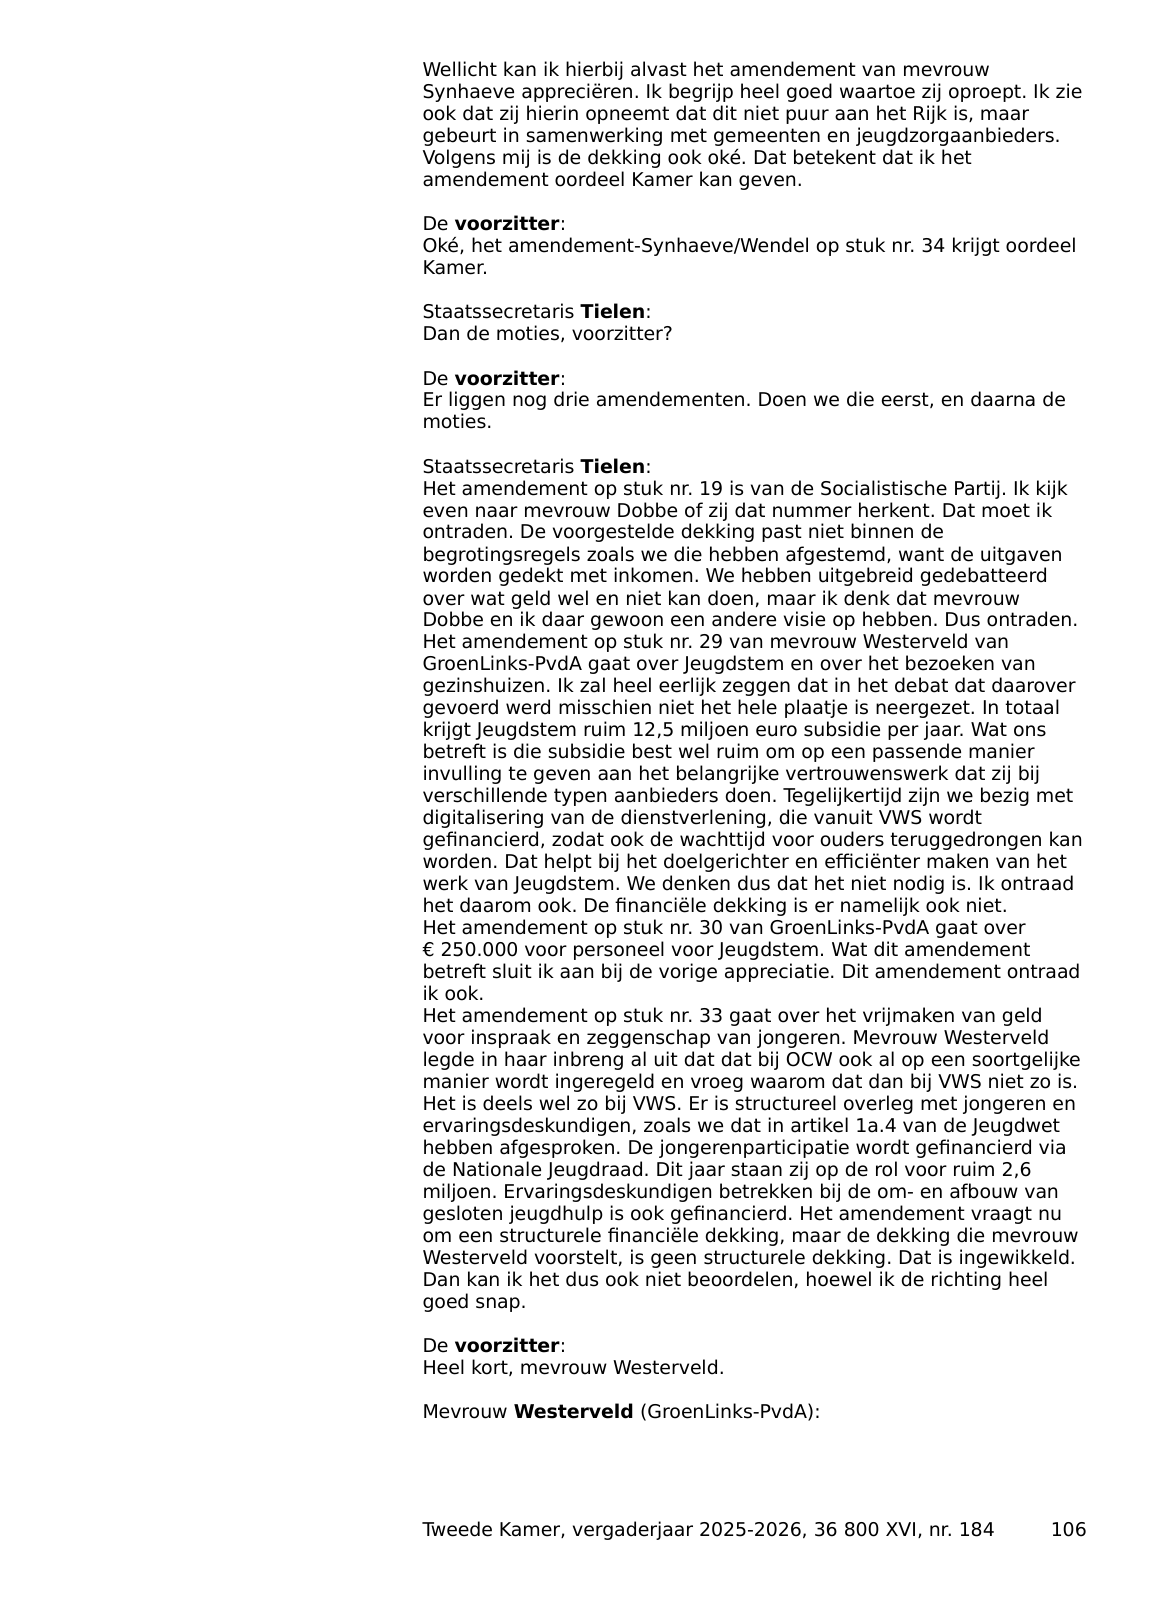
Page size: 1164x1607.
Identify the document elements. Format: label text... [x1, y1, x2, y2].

text Dan de moties, voorzitter? [422, 323, 1087, 345]
text De voorzitter: [422, 1335, 1087, 1357]
text Het amendement op stuk nr. 19 is van de Socialistische Partij. Ik kijk even naar mevrouw Dobbe of zij dat nummer herkent. Dat moet ik ontraden. De voorgestelde dekking past niet binnen de begrotingsregels zoals we die hebben afgestemd, want de uitgaven worden gedekt met inkomen. We hebben uitgebreid gedebatteerd over wat geld wel en niet kan doen, maar ik denk dat mevrouw Dobbe en ik daar gewoon een andere visie op hebben. Dus ontraden. [422, 477, 1087, 631]
text De voorzitter: [422, 367, 1087, 389]
text Staatssecretaris Tielen: [422, 456, 1087, 477]
text Het amendement op stuk nr. 33 gaat over het vrijmaken van geld voor inspraak en zeggenschap van jongeren. Mevrouw Westerveld legde in haar inbreng al uit dat dat bij OCW ook al op een soortgelijke manier wordt ingeregeld en vroeg waarom dat dan bij VWS niet zo is. Het is deels wel zo bij VWS. Er is structureel overleg met jongeren en ervaringsdeskundigen, zoals we dat in artikel 1a.4 van de Jeugdwet hebben afgesproken. De jongerenparticipatie wordt gefinancierd via de Nationale Jeugdraad. Dit jaar staan zij op de rol voor ruim 2,6 miljoen. Ervaringsdeskundigen betrekken bij de om- en afbouw van gesloten jeugdhulp is ook gefinancierd. Het amendement vraagt nu om een structurele financiële dekking, maar de dekking die mevrouw Westerveld voorstelt, is geen structurele dekking. Dat is ingewikkeld. Dan kan ik het dus ook niet beoordelen, hoewel ik de richting heel goed snap. [422, 1005, 1087, 1313]
text Het amendement op stuk nr. 30 van GroenLinks-PvdA gaat over € 250.000 voor personeel voor Jeugdstem. Wat dit amendement betreft sluit ik aan bij de vorige appreciatie. Dit amendement ontraad ik ook. [422, 917, 1087, 1005]
text De voorzitter: [422, 213, 1087, 235]
text Heel kort, mevrouw Westerveld. [422, 1357, 1087, 1379]
text Het amendement op stuk nr. 29 van mevrouw Westerveld van GroenLinks-PvdA gaat over Jeugdstem en over het bezoeken van gezinshuizen. Ik zal heel eerlijk zeggen dat in het debat dat daarover gevoerd werd misschien niet het hele plaatje is neergezet. In totaal krijgt Jeugdstem ruim 12,5 miljoen euro subsidie per jaar. Wat ons betreft is die subsidie best wel ruim om op een passende manier invulling te geven aan het belangrijke vertrouwenswerk dat zij bij verschillende typen aanbieders doen. Tegelijkertijd zijn we bezig met digitalisering van de dienstverlening, die vanuit VWS wordt gefinancierd, zodat ook de wachttijd voor ouders teruggedrongen kan worden. Dat helpt bij het doelgerichter en efficiënter maken van het werk van Jeugdstem. We denken dus dat het niet nodig is. Ik ontraad het daarom ook. De financiële dekking is er namelijk ook niet. [422, 631, 1087, 917]
text Wellicht kan ik hierbij alvast het amendement van mevrouw Synhaeve appreciëren. Ik begrijp heel goed waartoe zij oproept. Ik zie ook dat zij hierin opneemt dat dit niet puur aan het Rijk is, maar gebeurt in samenwerking met gemeenten en jeugdzorgaanbieders. Volgens mij is de dekking ook oké. Dat betekent dat ik het amendement oordeel Kamer kan geven. [422, 59, 1087, 191]
text Mevrouw Westerveld (GroenLinks-PvdA): [422, 1401, 1087, 1423]
text Oké, het amendement-Synhaeve/Wendel op stuk nr. 34 krijgt oordeel Kamer. [422, 235, 1087, 279]
text Er liggen nog drie amendementen. Doen we die eerst, en daarna de moties. [422, 389, 1087, 433]
text Staatssecretaris Tielen: [422, 301, 1087, 323]
